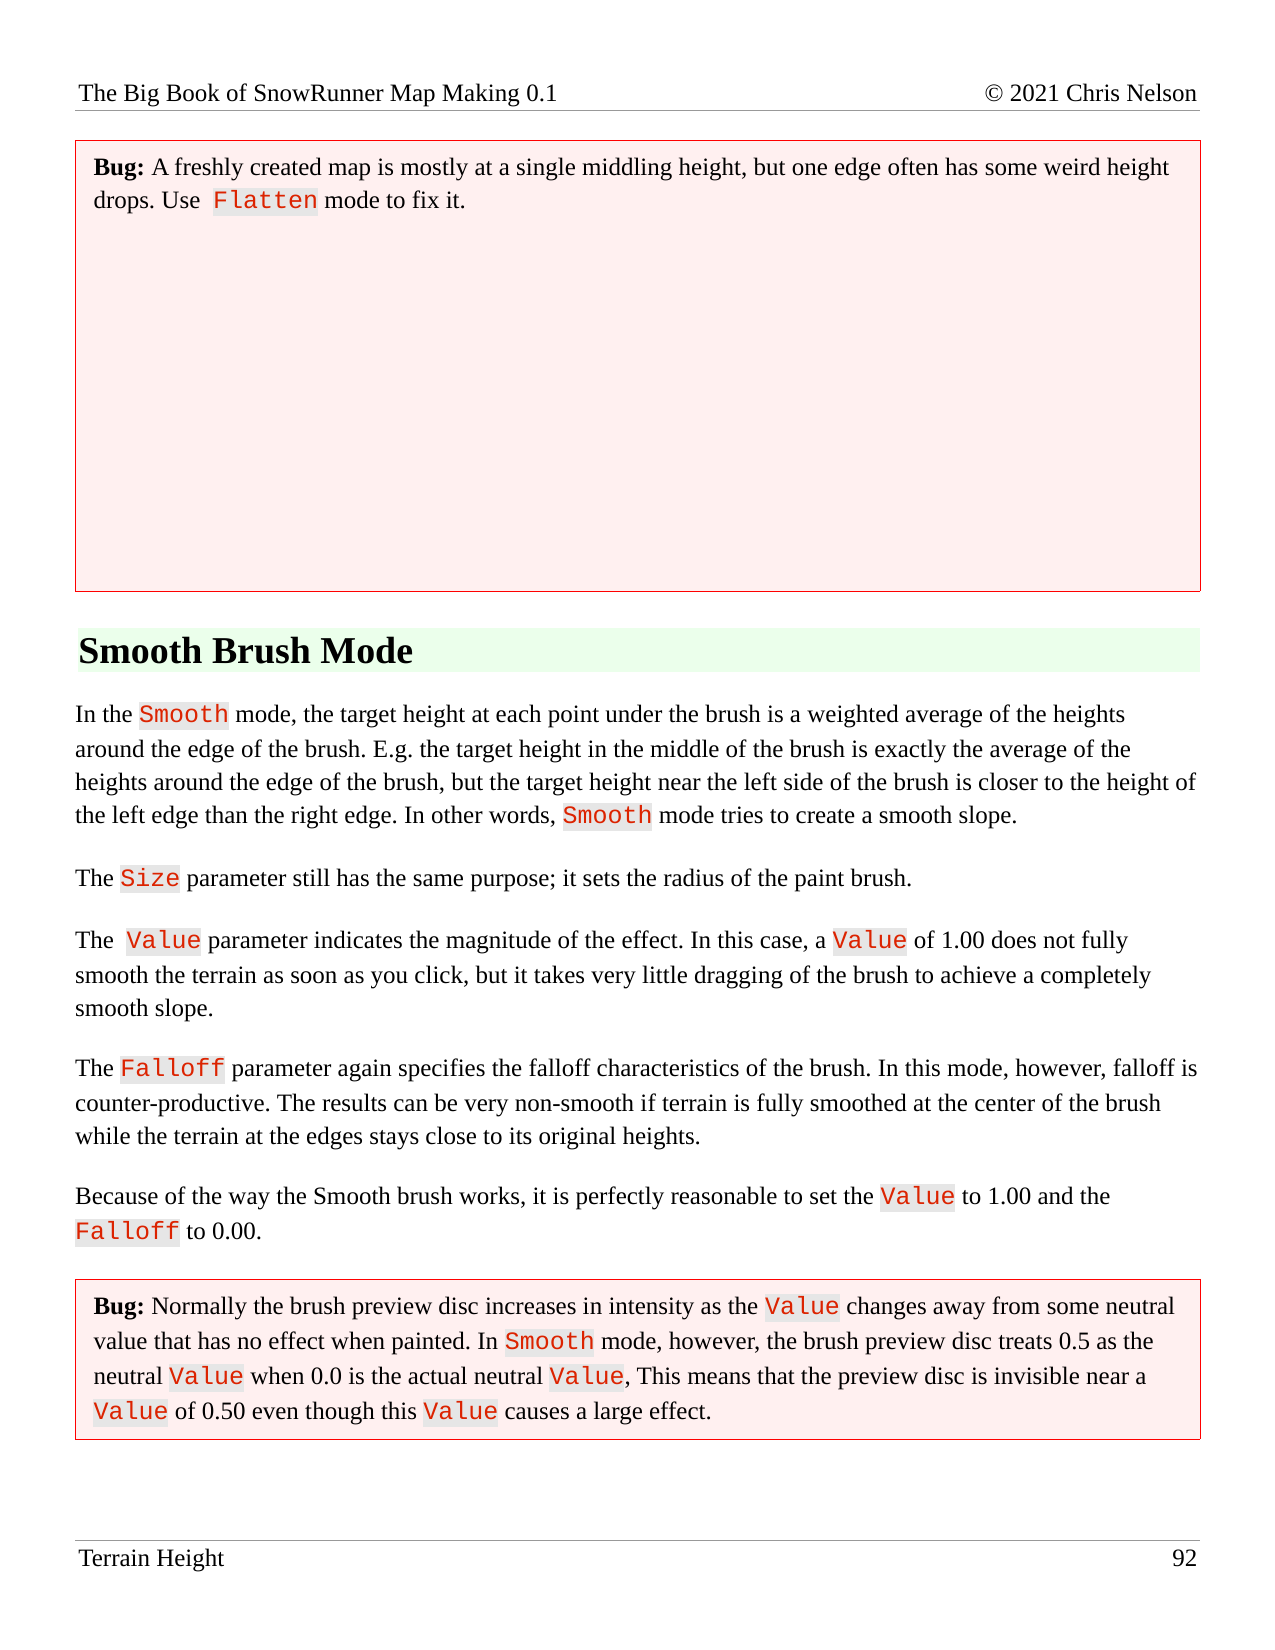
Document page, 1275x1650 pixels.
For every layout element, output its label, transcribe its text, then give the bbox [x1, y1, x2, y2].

text In the Smooth mode, the target height at each point under the brush is a weighted average of the heights around the edge of the brush. E.g. the target height in the middle of the brush is exactly the average of the heights around the edge of the brush, but the target height near the left side of the brush is closer to the height of the left edge than the right edge. In other words, Smooth mode tries to create a smooth slope. [75, 699, 1200, 831]
text Because of the way the Smooth brush works, it is perfectly reasonable to set the Value to 1.00 and the Falloff to 0.00. [75, 1181, 1200, 1247]
list Normally the brush preview disc increases in intensity as the Value changes away from some neutral value that has no effect when painted. In Smooth mode, however, the brush preview disc treats 0.5 as the neutral Value when 0.0 is the actual neutral Value, This means that the preview disc is invisible near a Value of 0.50 even though this Value causes a large effect. [76, 1280, 1200, 1439]
list A freshly created map is mostly at a single middling height, but one edge often has some weird height drops. Use Flatten mode to fix it. [76, 141, 1200, 216]
subtitle Smooth Brush Mode [78, 628, 1200, 672]
text The Value parameter indicates the magnitude of the effect. In this case, a Value of 1.00 does not fully smooth the terrain as soon as you click, but it takes very little dragging of the brush to achieve a completely smooth slope. [75, 925, 1200, 1022]
text The Size parameter still has the same purpose; it sets the radius of the paint brush. [75, 863, 1200, 893]
text The Falloff parameter again specifies the falloff characteristics of the brush. In this mode, however, falloff is counter-productive. The results can be very non-smooth if terrain is fully smoothed at the center of the brush while the terrain at the edges stays close to its original heights. [75, 1053, 1200, 1150]
